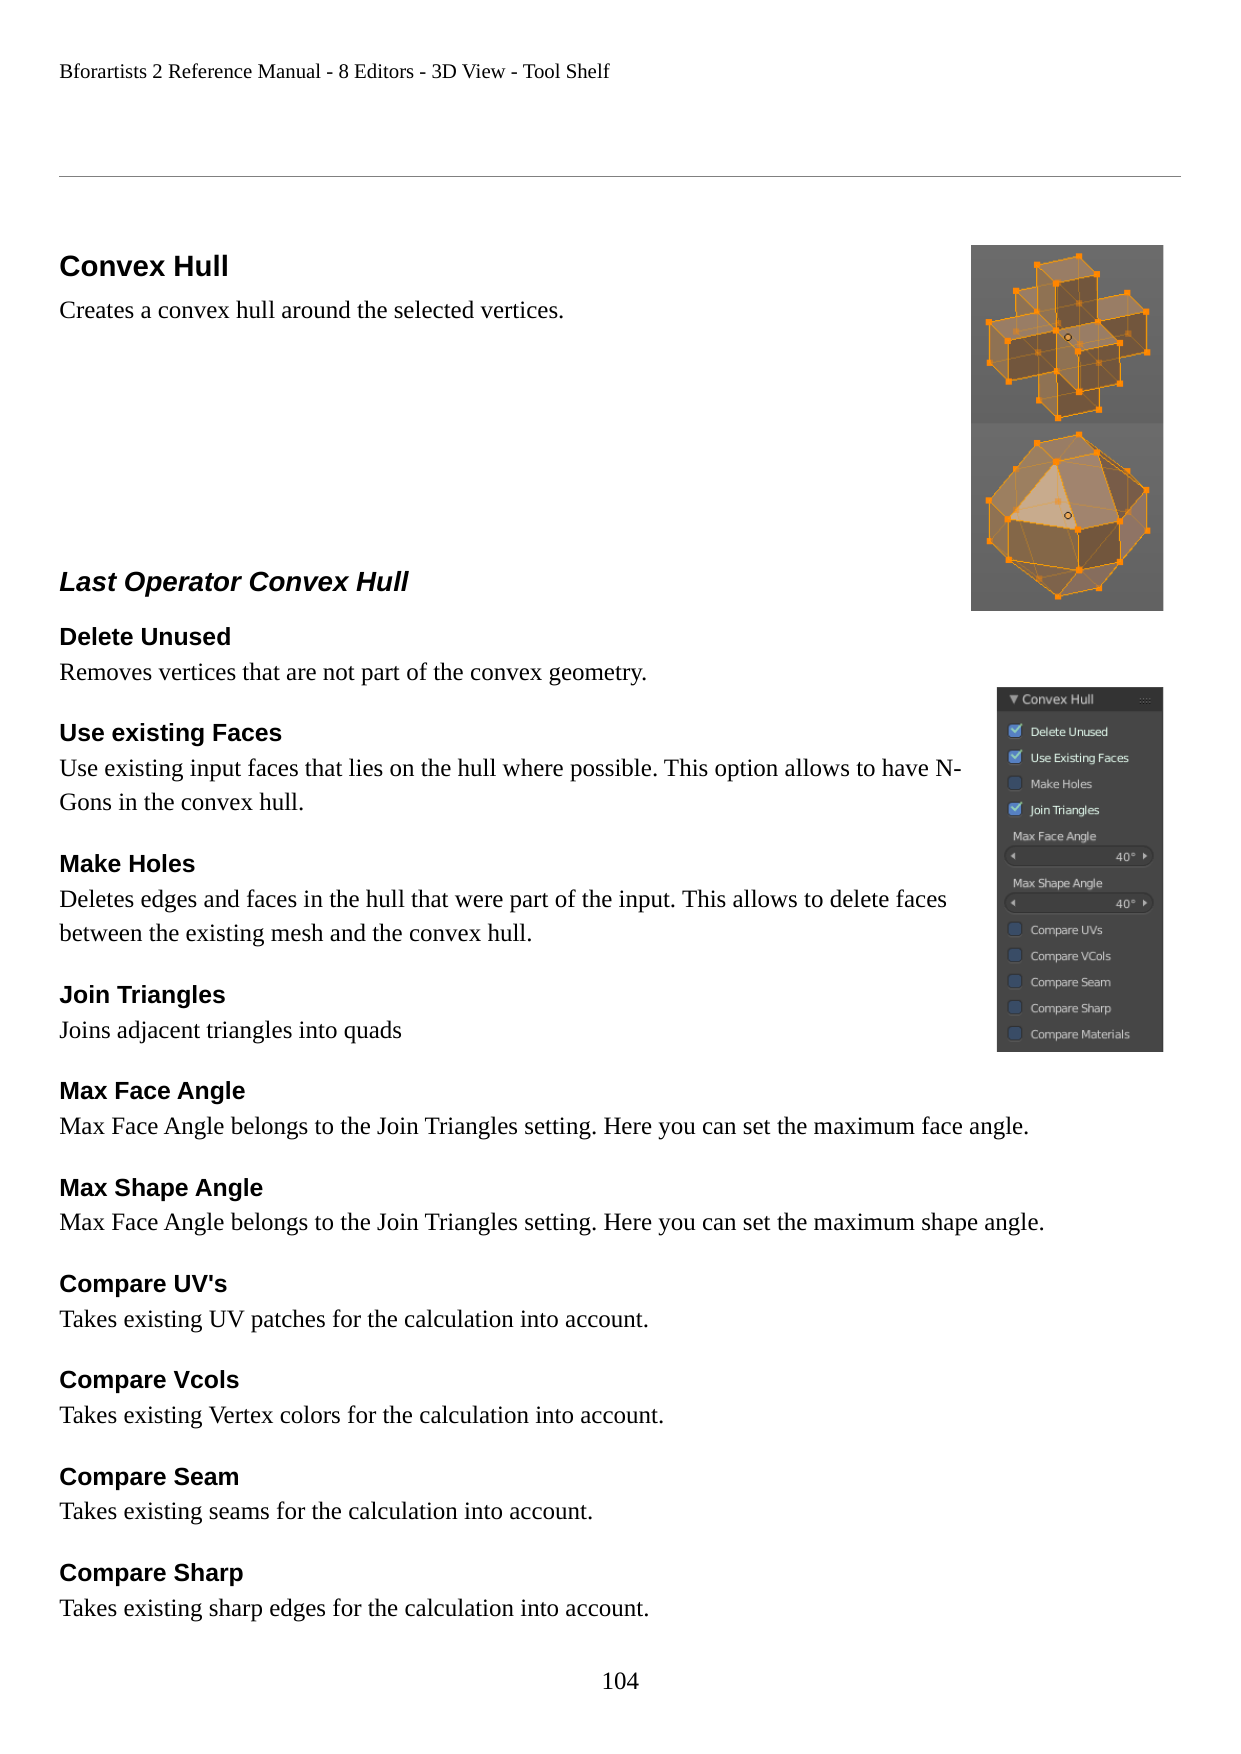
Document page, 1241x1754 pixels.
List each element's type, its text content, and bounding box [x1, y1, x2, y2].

subtitle Max Face Angle [59, 1076, 1181, 1105]
picture [971, 245, 1164, 611]
text Takes existing Vertex colors for the calculation into account. [59, 1400, 1181, 1429]
subtitle Join Triangles [59, 980, 996, 1008]
subtitle Last Operator Convex Hull [59, 565, 971, 597]
subtitle [1164, 718, 1181, 747]
subtitle Use existing Faces [59, 718, 996, 747]
text Removes vertices that are not part of the convex geometry. [59, 657, 1181, 685]
text Joins adjacent triangles into quads [59, 1015, 996, 1043]
subtitle [1164, 980, 1181, 1008]
picture [996, 687, 1164, 1052]
subtitle Make Holes [59, 849, 996, 878]
text Max Face Angle belongs to the Join Triangles setting. Here you can set the maximum shape angle. [59, 1207, 1181, 1236]
text Use existing input faces that lies on the hull where possible. This option allows to have N-Gons in the convex hull. [59, 753, 996, 816]
subtitle Compare UV's [59, 1269, 1181, 1297]
subtitle Compare Sharp [59, 1558, 1181, 1587]
subtitle [1164, 249, 1181, 283]
text Takes existing seams for the calculation into account. [59, 1496, 1181, 1525]
subtitle Compare Seam [59, 1462, 1181, 1490]
subtitle Convex Hull [59, 249, 971, 283]
text Takes existing sharp edges for the calculation into account. [59, 1593, 1181, 1622]
subtitle [1164, 565, 1181, 597]
subtitle Compare Vcols [59, 1365, 1181, 1394]
text Creates a convex hull around the selected vertices. [59, 295, 971, 324]
subtitle Max Shape Angle [59, 1173, 1181, 1201]
subtitle [1164, 849, 1181, 878]
text Max Face Angle belongs to the Join Triangles setting. Here you can set the maximum face angle. [59, 1111, 1181, 1140]
subtitle Delete Unused [59, 622, 1181, 650]
text Deletes edges and faces in the hull that were part of the input. This allows to delete faces between the existing mesh and the convex hull. [59, 884, 996, 947]
text Takes existing UV patches for the calculation into account. [59, 1304, 1181, 1332]
